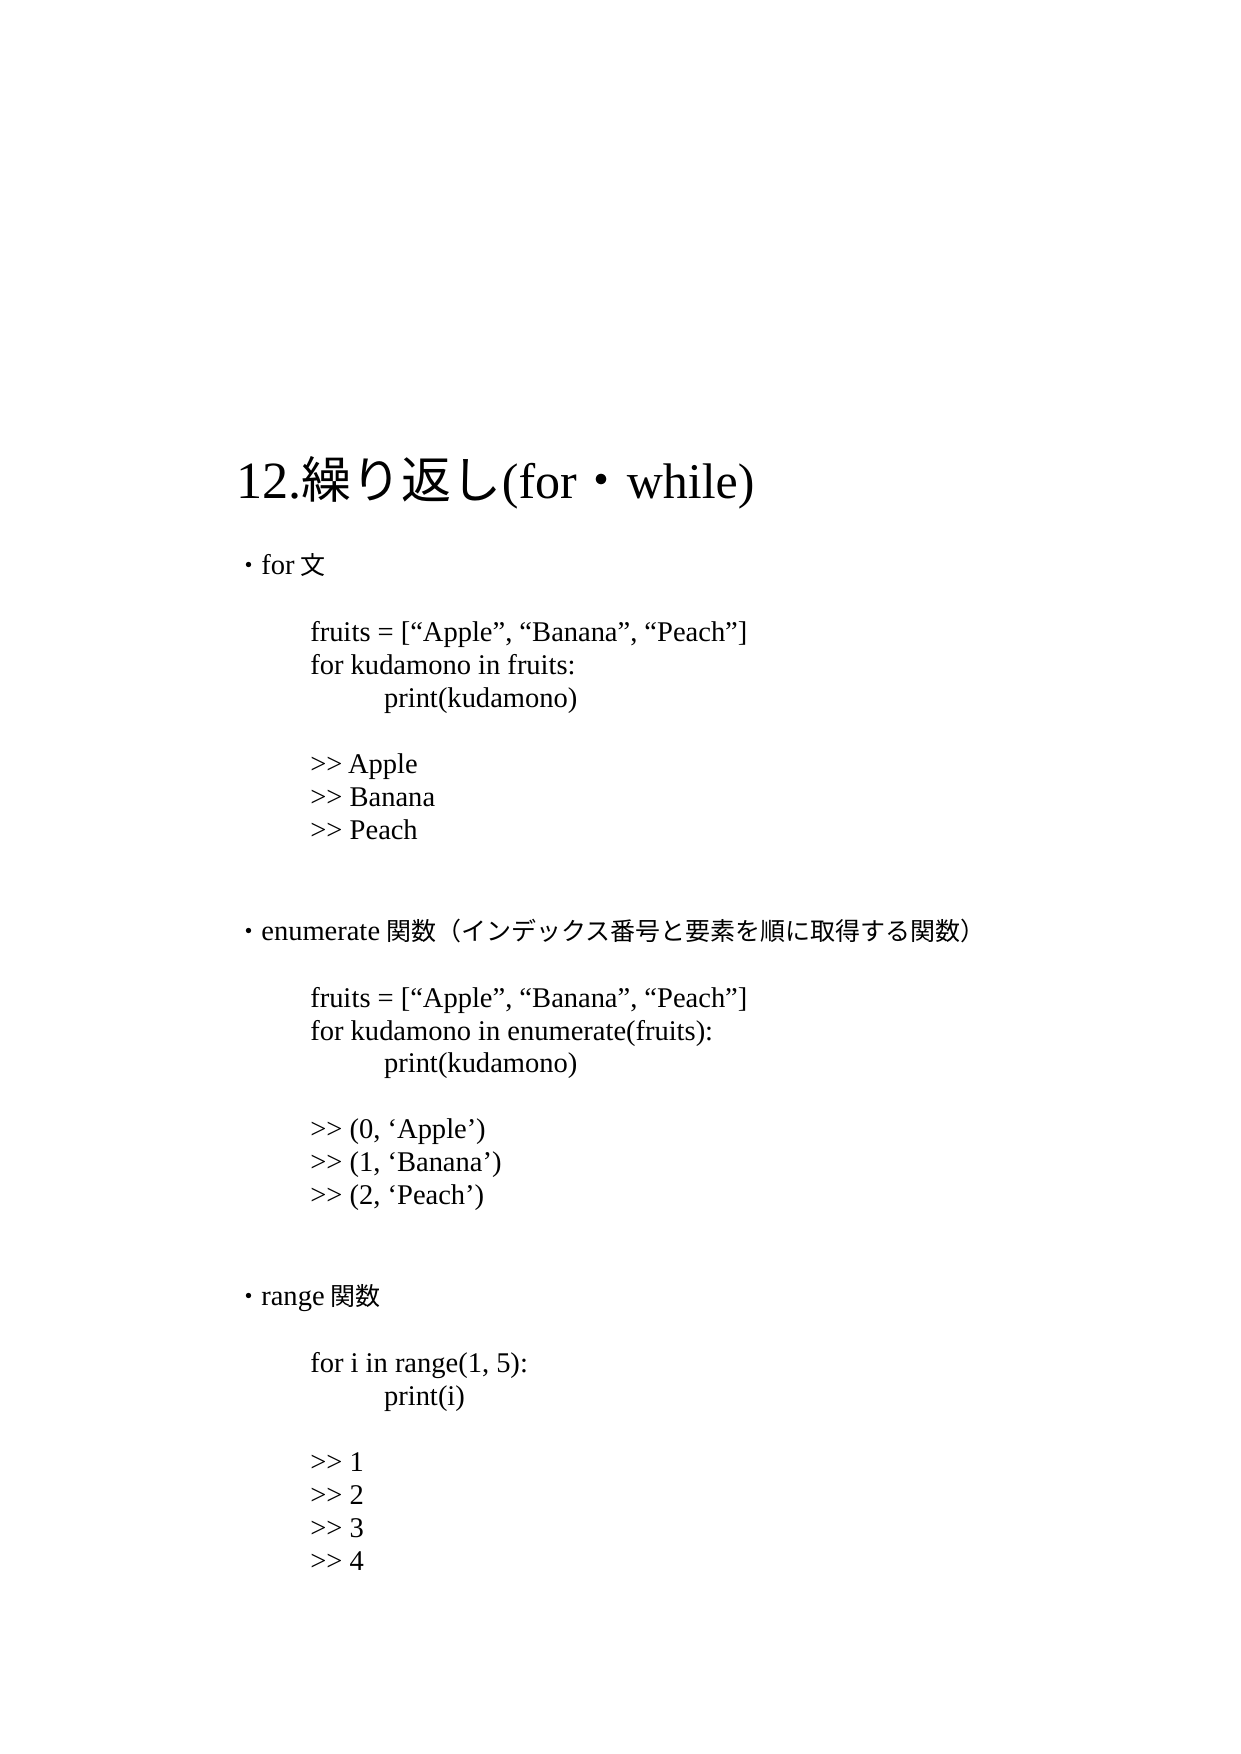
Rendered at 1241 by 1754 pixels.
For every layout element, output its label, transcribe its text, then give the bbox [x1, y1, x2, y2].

text >> (2, ‘Peach’) [236, 1178, 1063, 1211]
text fruits = [“Apple”, “Banana”, “Peach”] [236, 615, 1063, 648]
text print(kudamono) [236, 1046, 1063, 1079]
text for i in range(1, 5): [236, 1346, 1063, 1379]
text ・for文 [236, 546, 1063, 582]
text fruits = [“Apple”, “Banana”, “Peach”] [236, 980, 1063, 1013]
text for kudamono in enumerate(fruits): [236, 1013, 1063, 1046]
text >> 1 [236, 1444, 1063, 1477]
text 12.繰り返し(for・while) [236, 441, 1063, 513]
text >> Peach [236, 812, 1063, 845]
text print(kudamono) [236, 681, 1063, 714]
text >> (0, ‘Apple’) [236, 1112, 1063, 1145]
text >> Apple [236, 747, 1063, 779]
text >> (1, ‘Banana’) [236, 1145, 1063, 1178]
text >> Banana [236, 779, 1063, 812]
text print(i) [236, 1379, 1063, 1412]
text >> 2 [236, 1477, 1063, 1510]
text ・range関数 [236, 1277, 1063, 1313]
text for kudamono in fruits: [236, 648, 1063, 681]
text >> 4 [236, 1543, 1063, 1576]
text ・enumerate関数（インデックス番号と要素を順に取得する関数） [236, 911, 1063, 947]
text >> 3 [236, 1510, 1063, 1543]
